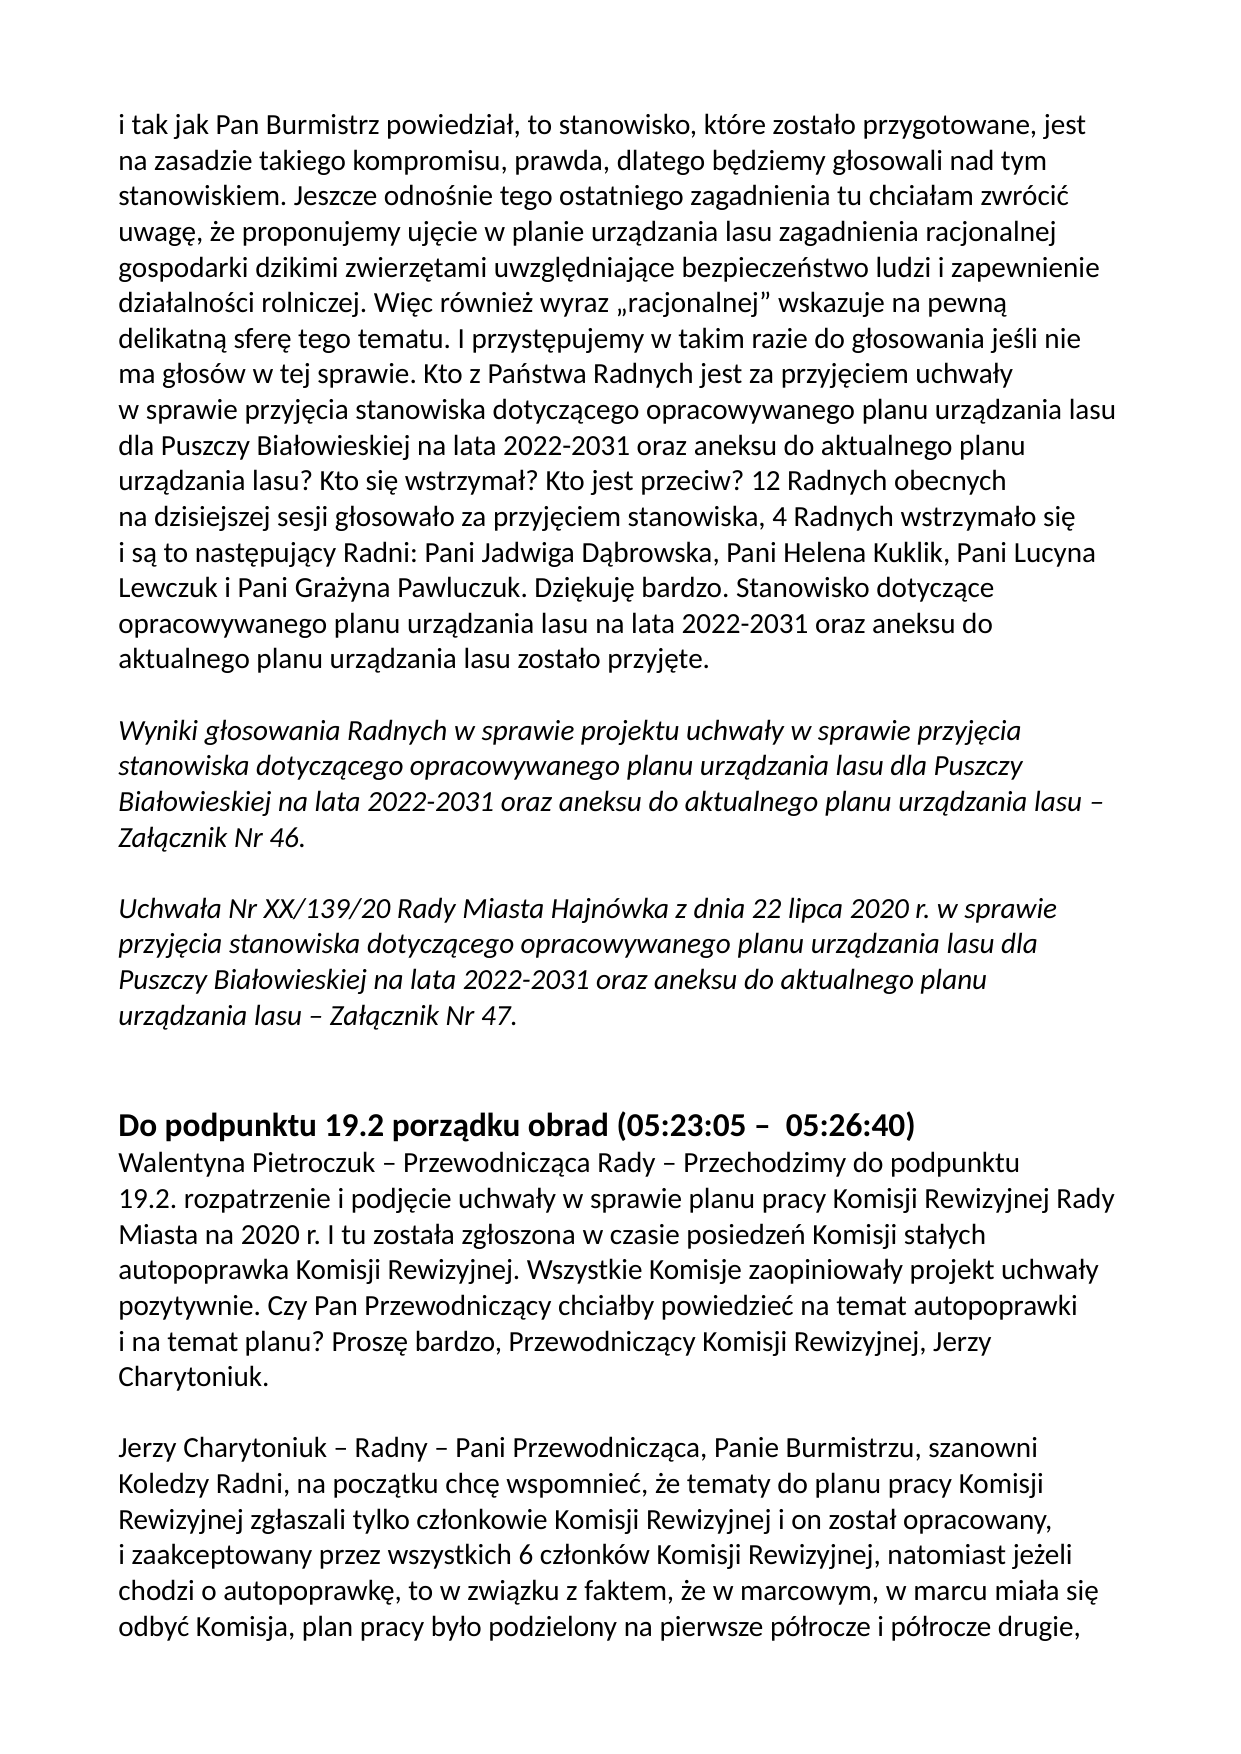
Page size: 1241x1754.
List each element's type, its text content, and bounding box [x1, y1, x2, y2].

text Jerzy Charytoniuk – Radny – Pani Przewodnicząca, Panie Burmistrzu, szanowni Koledzy Radni, na początku chcę wspomnieć, że tematy do planu pracy Komisji Rewizyjnej zgłaszali tylko członkowie Komisji Rewizyjnej i on został opracowany, i zaakceptowany przez wszystkich 6 członków Komisji Rewizyjnej, natomiast jeżeli chodzi o autopoprawkę, to w związku z faktem, że w marcowym, w marcu miała się odbyć Komisja, plan pracy było podzielony na pierwsze półrocze i półrocze drugie, [118, 1429, 1122, 1643]
text i tak jak Pan Burmistrz powiedział, to stanowisko, które zostało przygotowane, jest na zasadzie takiego kompromisu, prawda, dlatego będziemy głosowali nad tym stanowiskiem. Jeszcze odnośnie tego ostatniego zagadnienia tu chciałam zwrócić uwagę, że proponujemy ujęcie w planie urządzania lasu zagadnienia racjonalnej gospodarki dzikimi zwierzętami uwzględniające bezpieczeństwo ludzi i zapewnienie działalności rolniczej. Więc również wyraz „racjonalnej” wskazuje na pewną delikatną sferę tego tematu. I przystępujemy w takim razie do głosowania jeśli nie ma głosów w tej sprawie. Kto z Państwa Radnych jest za przyjęciem uchwały w sprawie przyjęcia stanowiska dotyczącego opracowywanego planu urządzania lasu dla Puszczy Białowieskiej na lata 2022-2031 oraz aneksu do aktualnego planu urządzania lasu? Kto się wstrzymał? Kto jest przeciw? 12 Radnych obecnych na dzisiejszej sesji głosowało za przyjęciem stanowiska, 4 Radnych wstrzymało się i są to następujący Radni: Pani Jadwiga Dąbrowska, Pani Helena Kuklik, Pani Lucyna Lewczuk i Pani Grażyna Pawluczuk. Dziękuję bardzo. Stanowisko dotyczące opracowywanego planu urządzania lasu na lata 2022-2031 oraz aneksu do aktualnego planu urządzania lasu zostało przyjęte. [118, 106, 1122, 676]
text Uchwała Nr XX/139/20 Rady Miasta Hajnówka z dnia 22 lipca 2020 r. w sprawie przyjęcia stanowiska dotyczącego opracowywanego planu urządzania lasu dla Puszczy Białowieskiej na lata 2022-2031 oraz aneksu do aktualnego planu urządzania lasu – Załącznik Nr 47. [118, 890, 1122, 1032]
text Wyniki głosowania Radnych w sprawie projektu uchwały w sprawie przyjęcia stanowiska dotyczącego opracowywanego planu urządzania lasu dla Puszczy Białowieskiej na lata 2022-2031 oraz aneksu do aktualnego planu urządzania lasu – Załącznik Nr 46. [118, 712, 1122, 854]
text Walentyna Pietroczuk – Przewodnicząca Rady – Przechodzimy do podpunktu 19.2. rozpatrzenie i podjęcie uchwały w sprawie planu pracy Komisji Rewizyjnej Rady Miasta na 2020 r. I tu została zgłoszona w czasie posiedzeń Komisji stałych autopoprawka Komisji Rewizyjnej. Wszystkie Komisje zaopiniowały projekt uchwały pozytywnie. Czy Pan Przewodniczący chciałby powiedzieć na temat autopoprawki i na temat planu? Proszę bardzo, Przewodniczący Komisji Rewizyjnej, Jerzy Charytoniuk. [118, 1144, 1122, 1394]
subtitle Do podpunktu 19.2 porządku obrad (05:23:05 – 05:26:40) [118, 1104, 1122, 1144]
